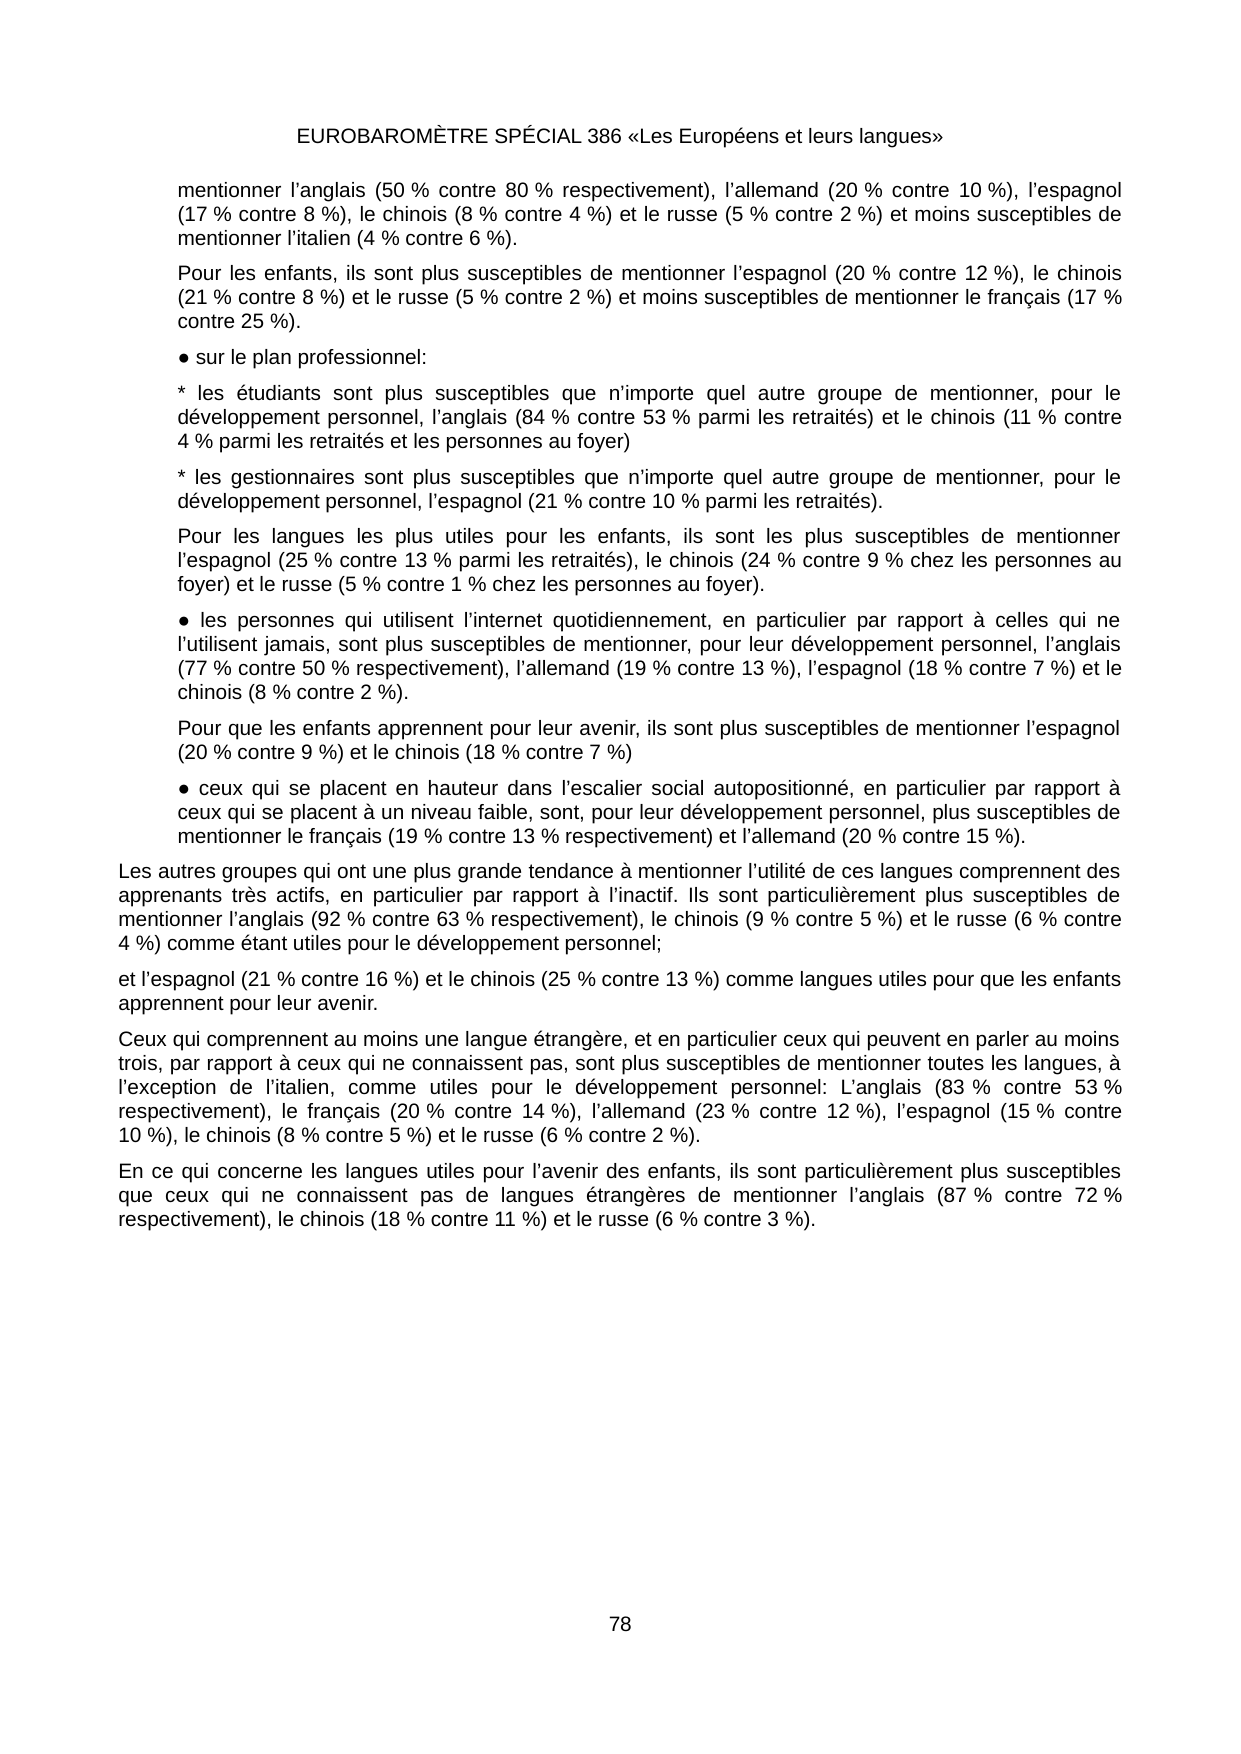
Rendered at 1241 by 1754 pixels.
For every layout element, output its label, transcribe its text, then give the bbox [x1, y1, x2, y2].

text En ce qui concerne les langues utiles pour l’avenir des enfants, ils sont particulièrement plus susceptibles que ceux qui ne connaissent pas de langues étrangères de mentionner l’anglais (87 % contre 72 % respectivement), le chinois (18 % contre 11 %) et le russe (6 % contre 3 %). [118, 1158, 1122, 1230]
text ● les personnes qui utilisent l’internet quotidiennement, en particulier par rapport à celles qui ne l’utilisent jamais, sont plus susceptibles de mentionner, pour leur développement personnel, l’anglais (77 % contre 50 % respectivement), l’allemand (19 % contre 13 %), l’espagnol (18 % contre 7 %) et le chinois (8 % contre 2 %). [177, 608, 1122, 704]
text ● ceux qui se placent en hauteur dans l’escalier social autopositionné, en particulier par rapport à ceux qui se placent à un niveau faible, sont, pour leur développement personnel, plus susceptibles de mentionner le français (19 % contre 13 % respectivement) et l’allemand (20 % contre 15 %). [177, 776, 1122, 847]
text Pour les enfants, ils sont plus susceptibles de mentionner l’espagnol (20 % contre 12 %), le chinois (21 % contre 8 %) et le russe (5 % contre 2 %) et moins susceptibles de mentionner le français (17 % contre 25 %). [177, 261, 1122, 333]
text * les étudiants sont plus susceptibles que n’importe quel autre groupe de mentionner, pour le développement personnel, l’anglais (84 % contre 53 % parmi les retraités) et le chinois (11 % contre 4 % parmi les retraités et les personnes au foyer) [177, 381, 1122, 453]
text ● sur le plan professionnel: [177, 345, 1122, 369]
text Pour que les enfants apprennent pour leur avenir, ils sont plus susceptibles de mentionner l’espagnol (20 % contre 9 %) et le chinois (18 % contre 7 %) [177, 716, 1122, 764]
text et l’espagnol (21 % contre 16 %) et le chinois (25 % contre 13 %) comme langues utiles pour que les enfants apprennent pour leur avenir. [118, 967, 1122, 1015]
text Les autres groupes qui ont une plus grande tendance à mentionner l’utilité de ces langues comprennent des apprenants très actifs, en particulier par rapport à l’inactif. Ils sont particulièrement plus susceptibles de mentionner l’anglais (92 % contre 63 % respectivement), le chinois (9 % contre 5 %) et le russe (6 % contre 4 %) comme étant utiles pour le développement personnel; [118, 859, 1122, 955]
text * les gestionnaires sont plus susceptibles que n’importe quel autre groupe de mentionner, pour le développement personnel, l’espagnol (21 % contre 10 % parmi les retraités). [177, 464, 1122, 512]
text mentionner l’anglais (50 % contre 80 % respectivement), l’allemand (20 % contre 10 %), l’espagnol (17 % contre 8 %), le chinois (8 % contre 4 %) et le russe (5 % contre 2 %) et moins susceptibles de mentionner l’italien (4 % contre 6 %). [177, 177, 1122, 249]
text Ceux qui comprennent au moins une langue étrangère, et en particulier ceux qui peuvent en parler au moins trois, par rapport à ceux qui ne connaissent pas, sont plus susceptibles de mentionner toutes les langues, à l’exception de l’italien, comme utiles pour le développement personnel: L’anglais (83 % contre 53 % respectivement), le français (20 % contre 14 %), l’allemand (23 % contre 12 %), l’espagnol (15 % contre 10 %), le chinois (8 % contre 5 %) et le russe (6 % contre 2 %). [118, 1027, 1122, 1147]
text Pour les langues les plus utiles pour les enfants, ils sont les plus susceptibles de mentionner l’espagnol (25 % contre 13 % parmi les retraités), le chinois (24 % contre 9 % chez les personnes au foyer) et le russe (5 % contre 1 % chez les personnes au foyer). [177, 524, 1122, 596]
